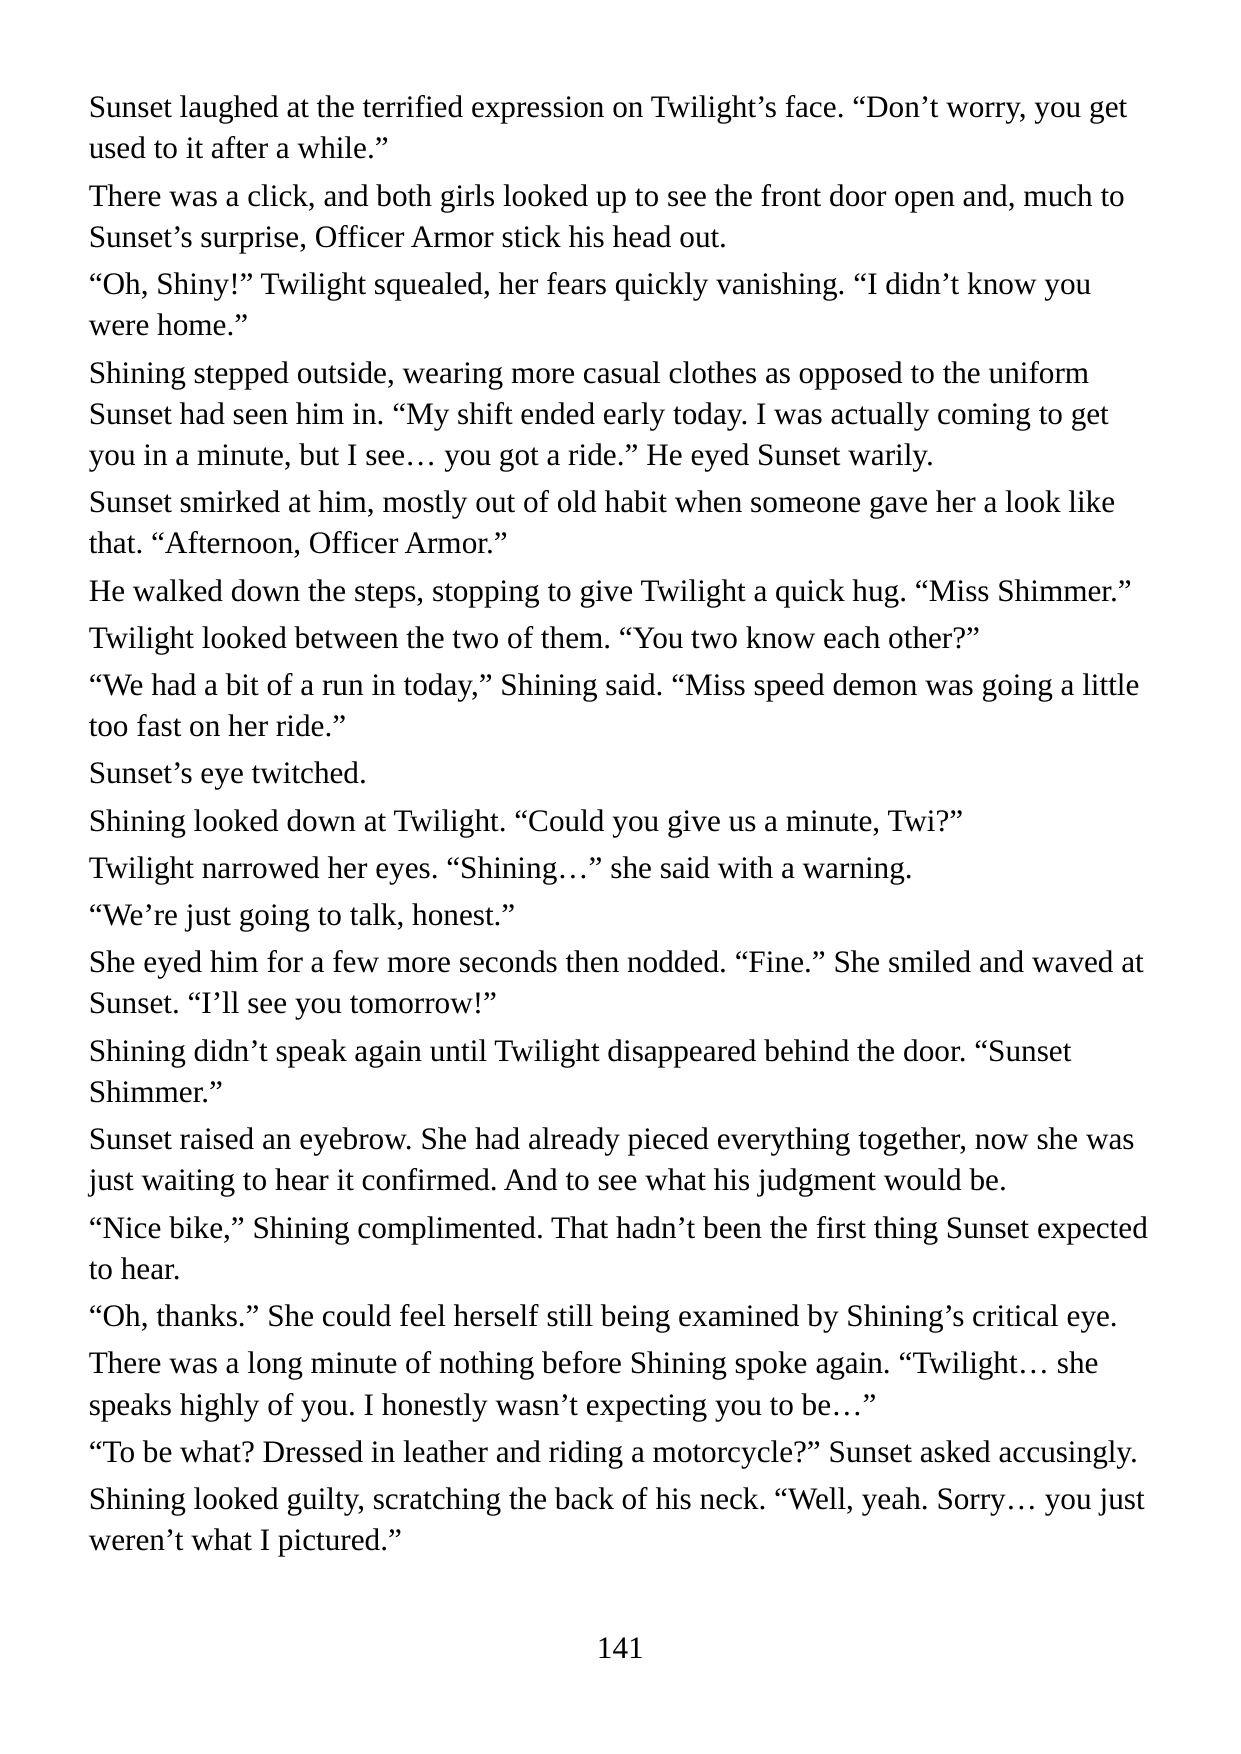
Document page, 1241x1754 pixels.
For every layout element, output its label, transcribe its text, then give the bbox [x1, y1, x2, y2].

text “Oh, thanks.” She could feel herself still being examined by Shining’s critical eye. [88, 1297, 1152, 1333]
text She eyed him for a few more seconds then nodded. “Fine.” She smiled and waved at Sunset. “I’ll see you tomorrow!” [88, 943, 1152, 1021]
text There was a click, and both girls looked up to see the front door open and, much to Sunset’s surprise, Officer Armor stick his head out. [88, 177, 1152, 254]
text Shining stepped outside, wearing more casual clothes as opposed to the uniform Sunset had seen him in. “My shift ended early today. I was actually coming to get you in a minute, but I see… you got a ride.” He eyed Sunset warily. [88, 354, 1152, 472]
text There was a long minute of nothing before Shining spoke again. “Twilight… she speaks highly of you. I honestly wasn’t expecting you to be…” [88, 1344, 1152, 1422]
text Twilight narrowed her eyes. “Shining…” she said with a warning. [88, 849, 1152, 885]
text He walked down the steps, stopping to give Twilight a quick hug. “Miss Shimmer.” [88, 572, 1152, 608]
text Shining looked down at Twilight. “Could you give us a minute, Twi?” [88, 802, 1152, 838]
text Sunset raised an eyebrow. She had already pieced everything together, now she was just waiting to hear it confirmed. And to see what his judgment would be. [88, 1120, 1152, 1198]
text Shining looked guilty, scratching the back of his neck. “Well, yeah. Sorry… you just weren’t what I pictured.” [88, 1480, 1152, 1557]
text Twilight looked between the two of them. “You two know each other?” [88, 619, 1152, 655]
text “We’re just going to talk, honest.” [88, 896, 1152, 932]
text “To be what? Dressed in leather and riding a motorcycle?” Sunset asked accusingly. [88, 1433, 1152, 1469]
text “Oh, Shiny!” Twilight squealed, her fears quickly vanishing. “I didn’t know you were home.” [88, 265, 1152, 343]
text “We had a bit of a run in today,” Shining said. “Miss speed demon was going a little too fast on her ride.” [88, 666, 1152, 743]
text Sunset smirked at him, mostly out of old habit when someone gave her a look like that. “Afternoon, Officer Armor.” [88, 483, 1152, 561]
text Sunset laughed at the terrified expression on Twilight’s face. “Don’t worry, you get used to it after a while.” [88, 88, 1152, 166]
text Shining didn’t speak again until Twilight disappeared behind the door. “Sunset Shimmer.” [88, 1032, 1152, 1109]
text “Nice bike,” Shining complimented. That hadn’t been the first thing Sunset expected to hear. [88, 1209, 1152, 1286]
text Sunset’s eye twitched. [88, 755, 1152, 791]
